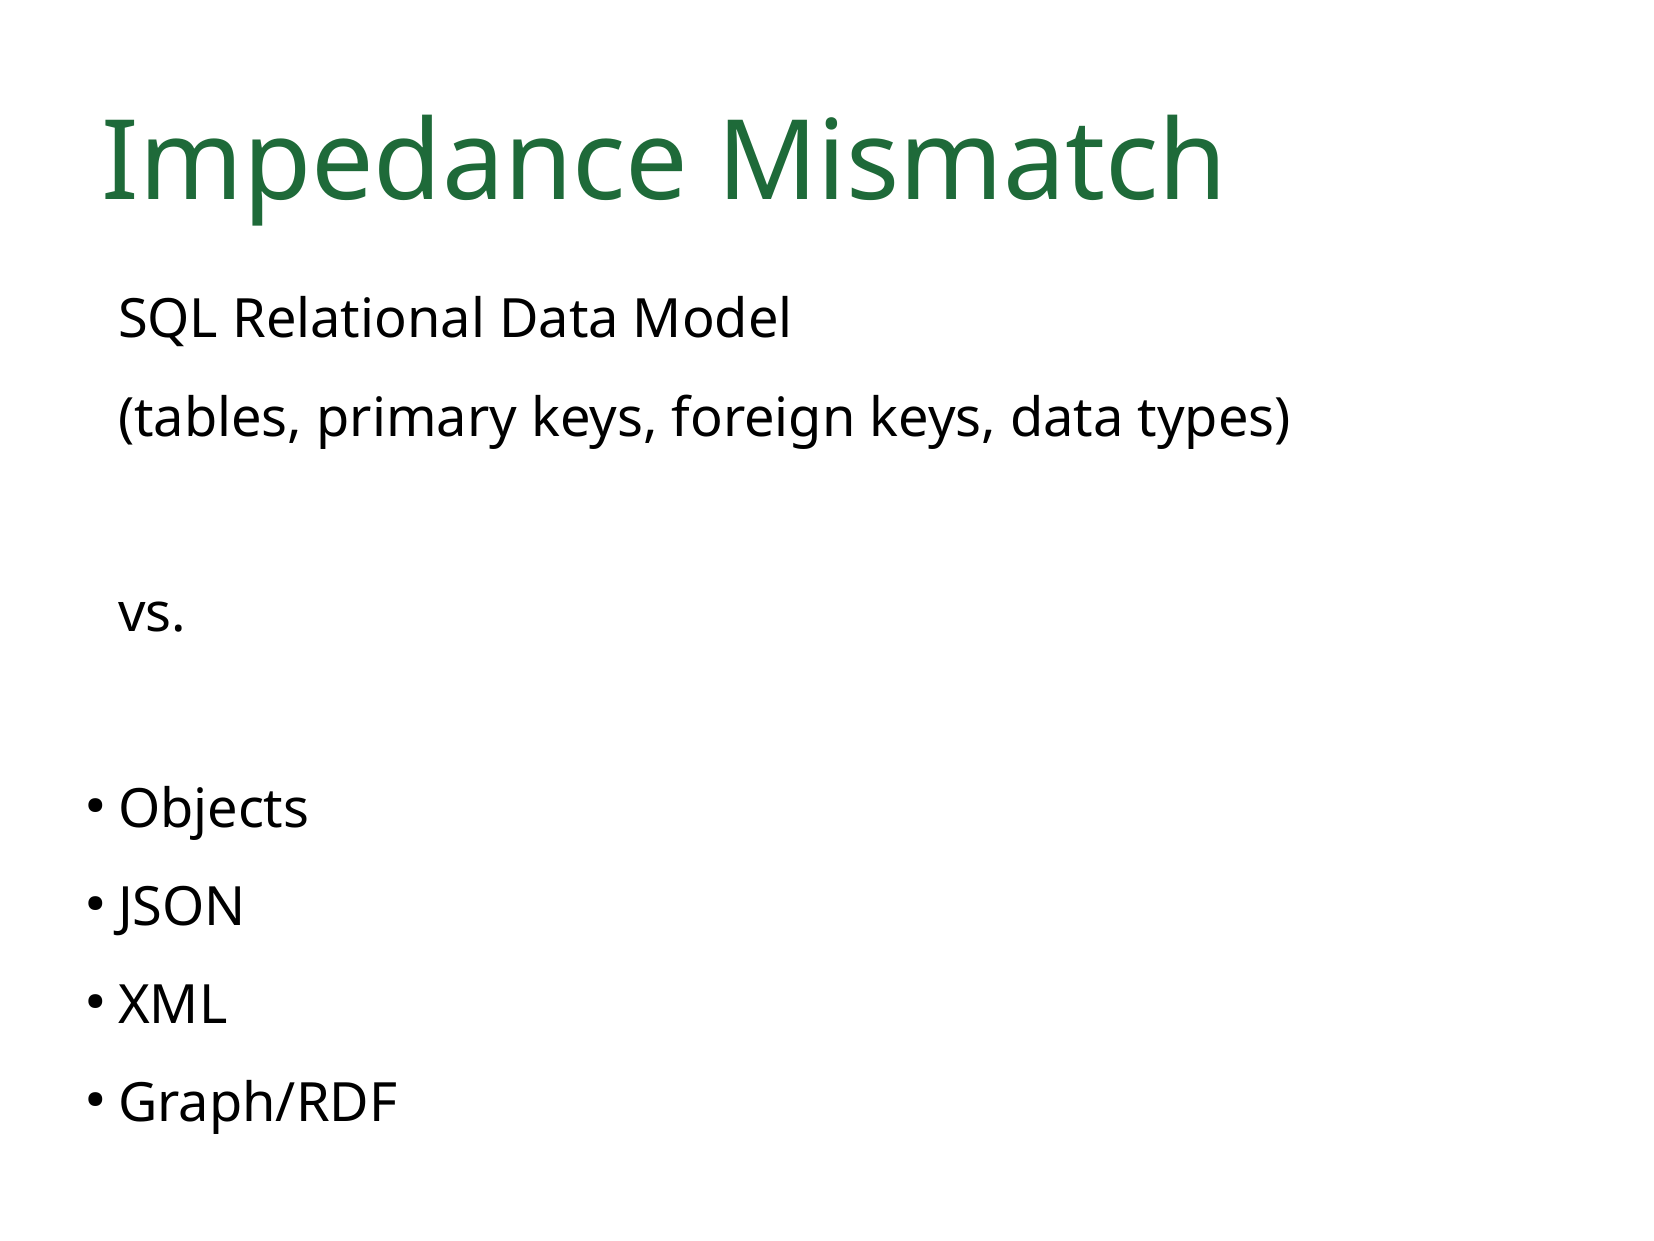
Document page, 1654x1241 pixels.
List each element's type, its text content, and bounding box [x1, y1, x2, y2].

list SQL Relational Data Model (tables, primary keys, foreign keys, data types) vs. Objects JSON XML Graph/RDF [75, 279, 1564, 1141]
title Impedance Mismatch [101, 52, 1591, 260]
